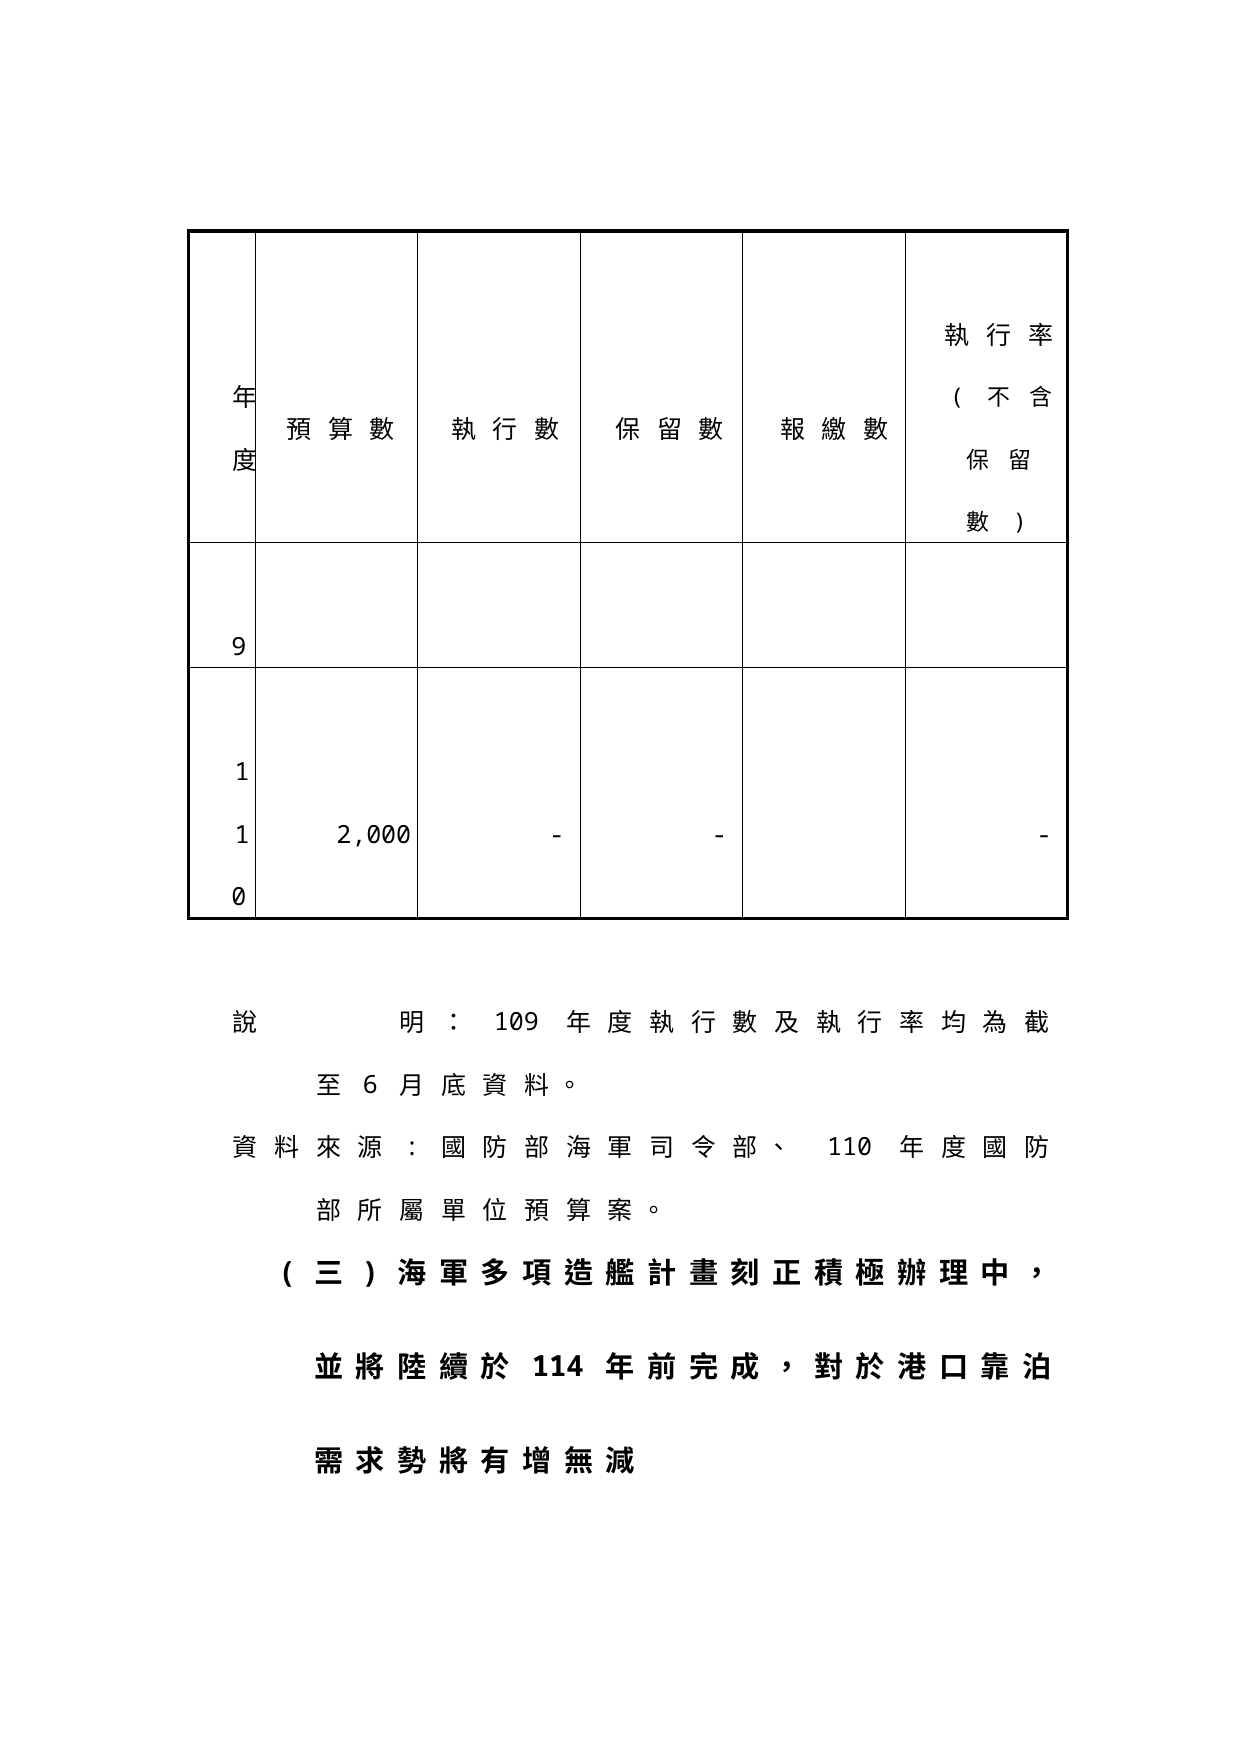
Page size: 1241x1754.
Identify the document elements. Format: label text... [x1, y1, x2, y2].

text 說 明：109年度執行數及執行率均為截至6月底資料。 [184, 979, 1058, 1104]
table_cell 2,000 [256, 668, 417, 917]
table_cell - [581, 668, 742, 917]
table_header 報繳數 [743, 233, 905, 542]
text (三)海軍多項造艦計畫刻正積極辦理中，並將陸續於114年前完成，對於港口靠泊需求勢將有增無減 [242, 1229, 1058, 1479]
table_cell - [743, 543, 905, 667]
text 資料來源:國防部海軍司令部、110年度國防部所屬單位預算案。 [184, 1104, 1058, 1229]
table_header 執行率(不含保留數) [906, 233, 1066, 542]
table_cell [743, 668, 905, 917]
table_cell [418, 543, 580, 667]
table_cell 110 [190, 668, 255, 917]
table_header 年度 [190, 233, 255, 542]
table_header 執行數 [418, 233, 580, 542]
table_header 預算數 [256, 233, 417, 542]
table_header 保留數 [581, 233, 742, 542]
table_cell - [418, 668, 580, 917]
table_cell - [906, 543, 1066, 667]
table_cell 9 [190, 543, 255, 667]
table_cell - [581, 543, 742, 667]
table_cell [256, 543, 417, 667]
table_cell - [906, 668, 1066, 917]
